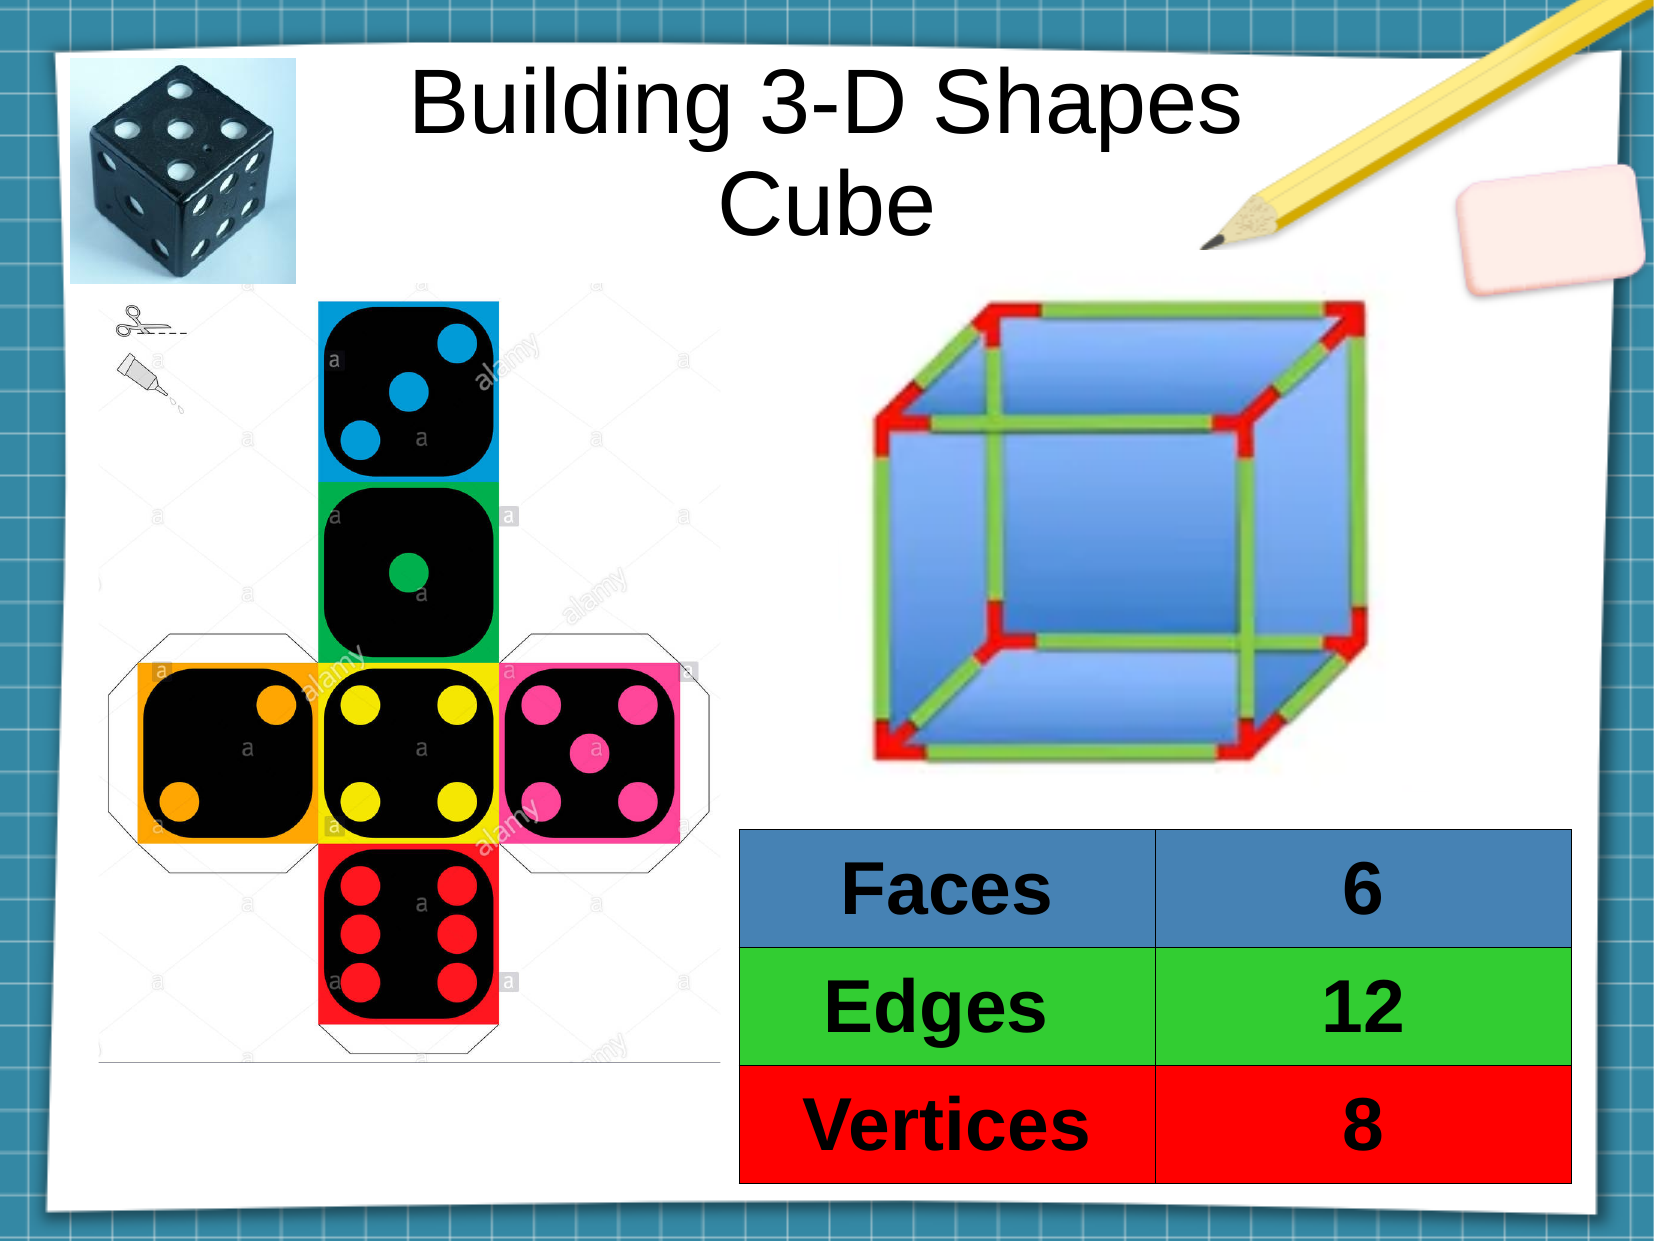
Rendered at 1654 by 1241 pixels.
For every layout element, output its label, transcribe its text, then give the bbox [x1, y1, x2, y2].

table_cell 12 [1156, 948, 1571, 1065]
table_header 6 [1156, 830, 1571, 947]
table_cell Edges [740, 948, 1155, 1065]
title Building 3-D Shapes Cube [82, 49, 1571, 257]
table_cell Vertices [740, 1066, 1155, 1183]
table_cell 8 [1156, 1066, 1571, 1183]
table_header Faces [740, 830, 1155, 947]
picture [0, 0, 1654, 1241]
